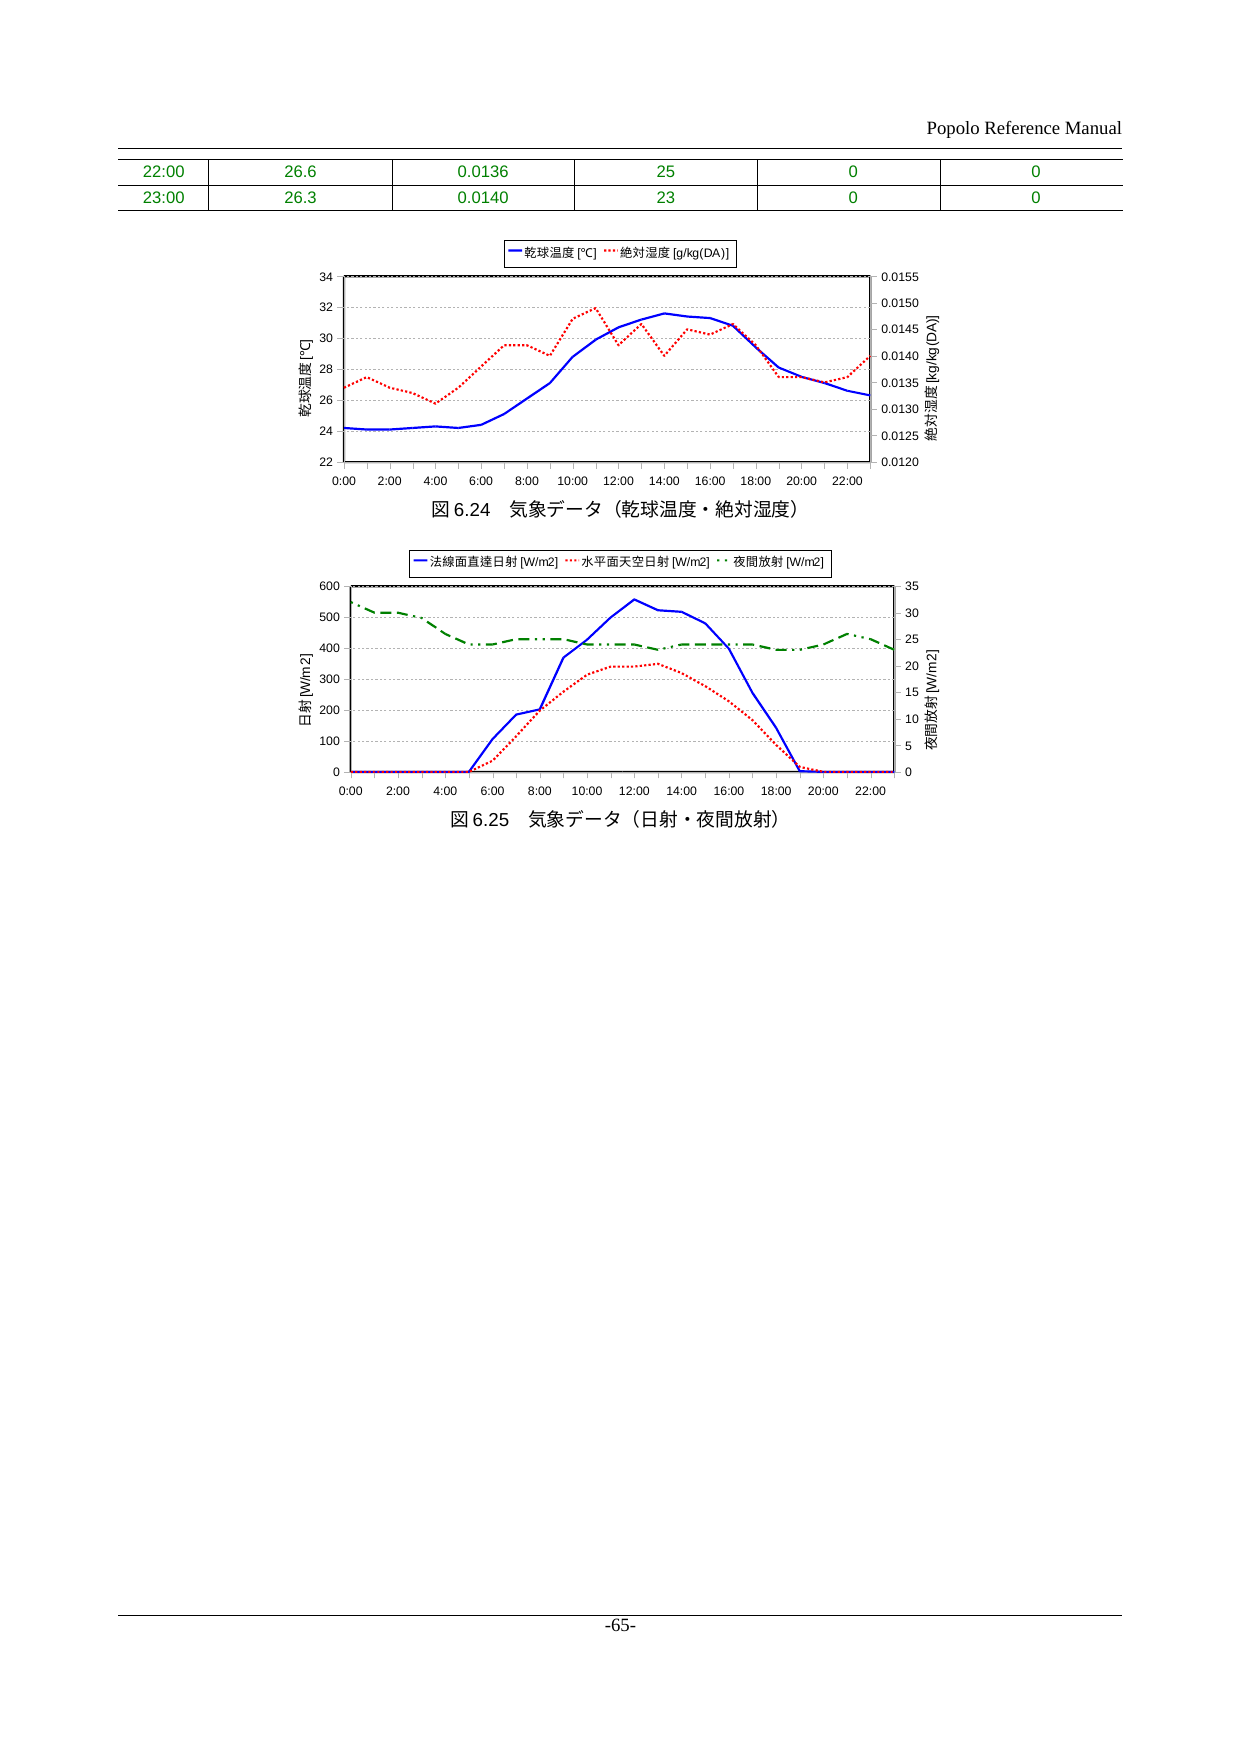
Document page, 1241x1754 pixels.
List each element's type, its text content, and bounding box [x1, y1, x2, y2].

table_cell 25 [575, 160, 757, 185]
table_cell 0.0140 [393, 186, 574, 210]
text 図6.24 気象データ（乾球温度・絶対湿度） [118, 236, 1122, 522]
table_cell 26.6 [209, 160, 392, 185]
table_cell 23:00 [118, 186, 208, 210]
text 図6.25 気象データ（日射・夜間放射） [118, 546, 1122, 832]
table_cell 0 [758, 160, 940, 185]
table_cell 0 [941, 160, 1123, 185]
table_cell 0 [758, 186, 940, 210]
table_cell 22:00 [118, 160, 208, 185]
table_cell 0.0136 [393, 160, 574, 185]
table_cell 23 [575, 186, 757, 210]
table_cell 26.3 [209, 186, 392, 210]
table_cell 0 [941, 186, 1123, 210]
